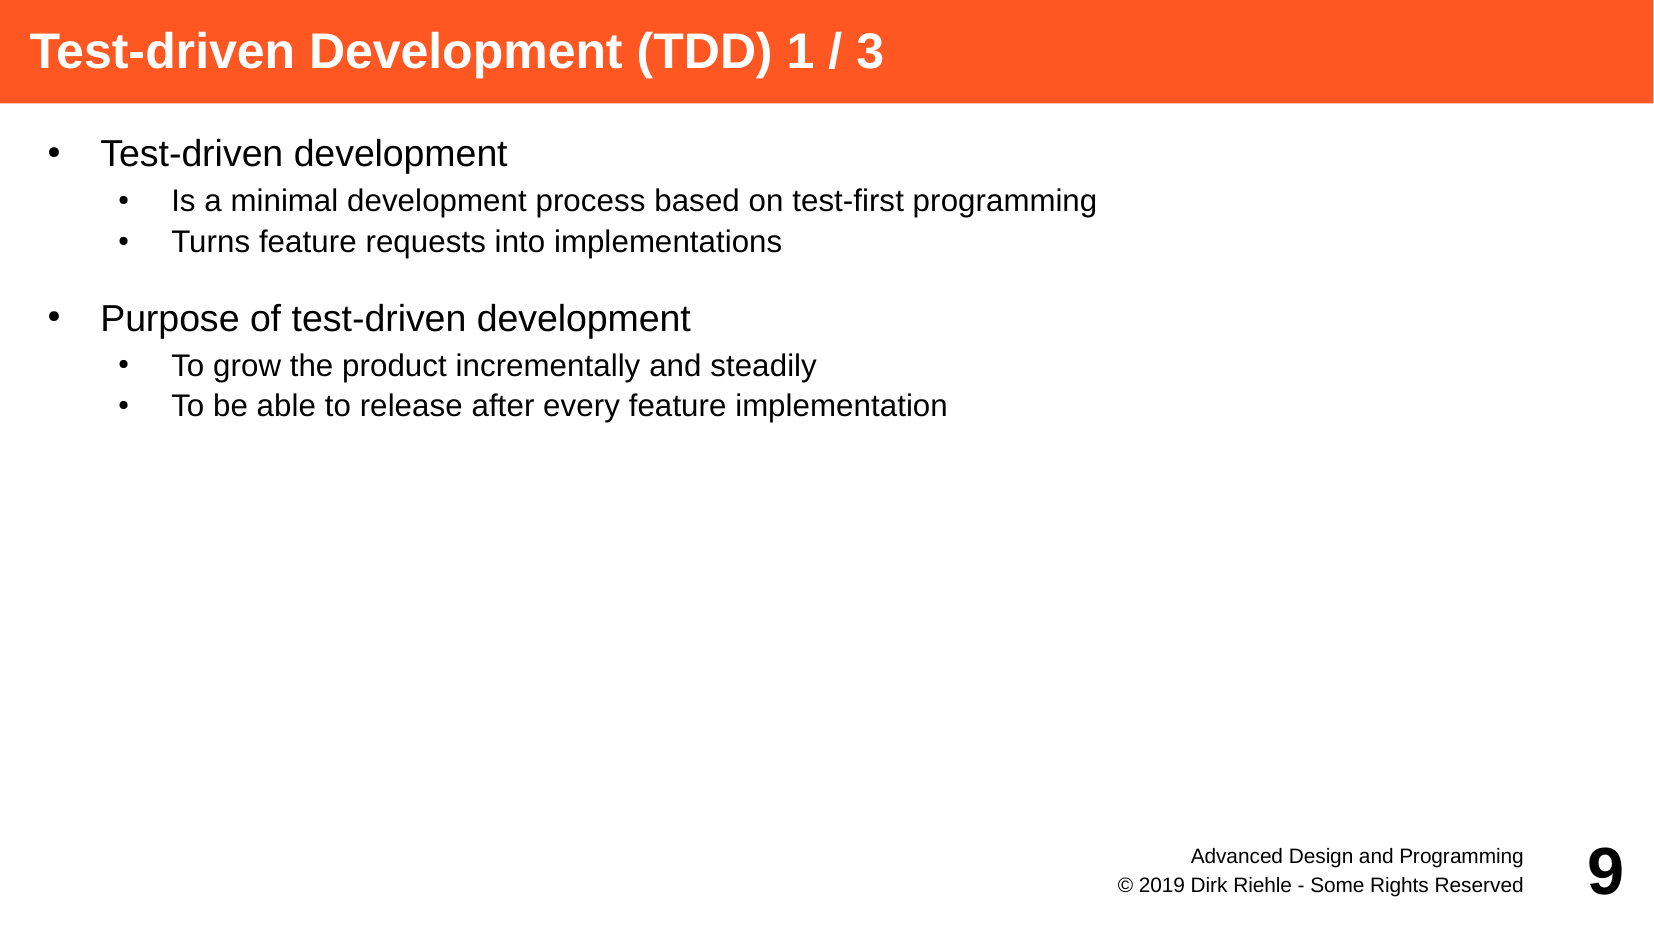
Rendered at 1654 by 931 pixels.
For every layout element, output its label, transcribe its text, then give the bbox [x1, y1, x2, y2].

title Test-driven Development (TDD) 1 / 3 [0, 0, 1654, 104]
list Test-driven development Is a minimal development process based on test-first programming Turns feature requests into implementations Purpose of test-driven development To grow the product incrementally and steadily To be able to release after every feature implementation [29, 132, 1625, 813]
